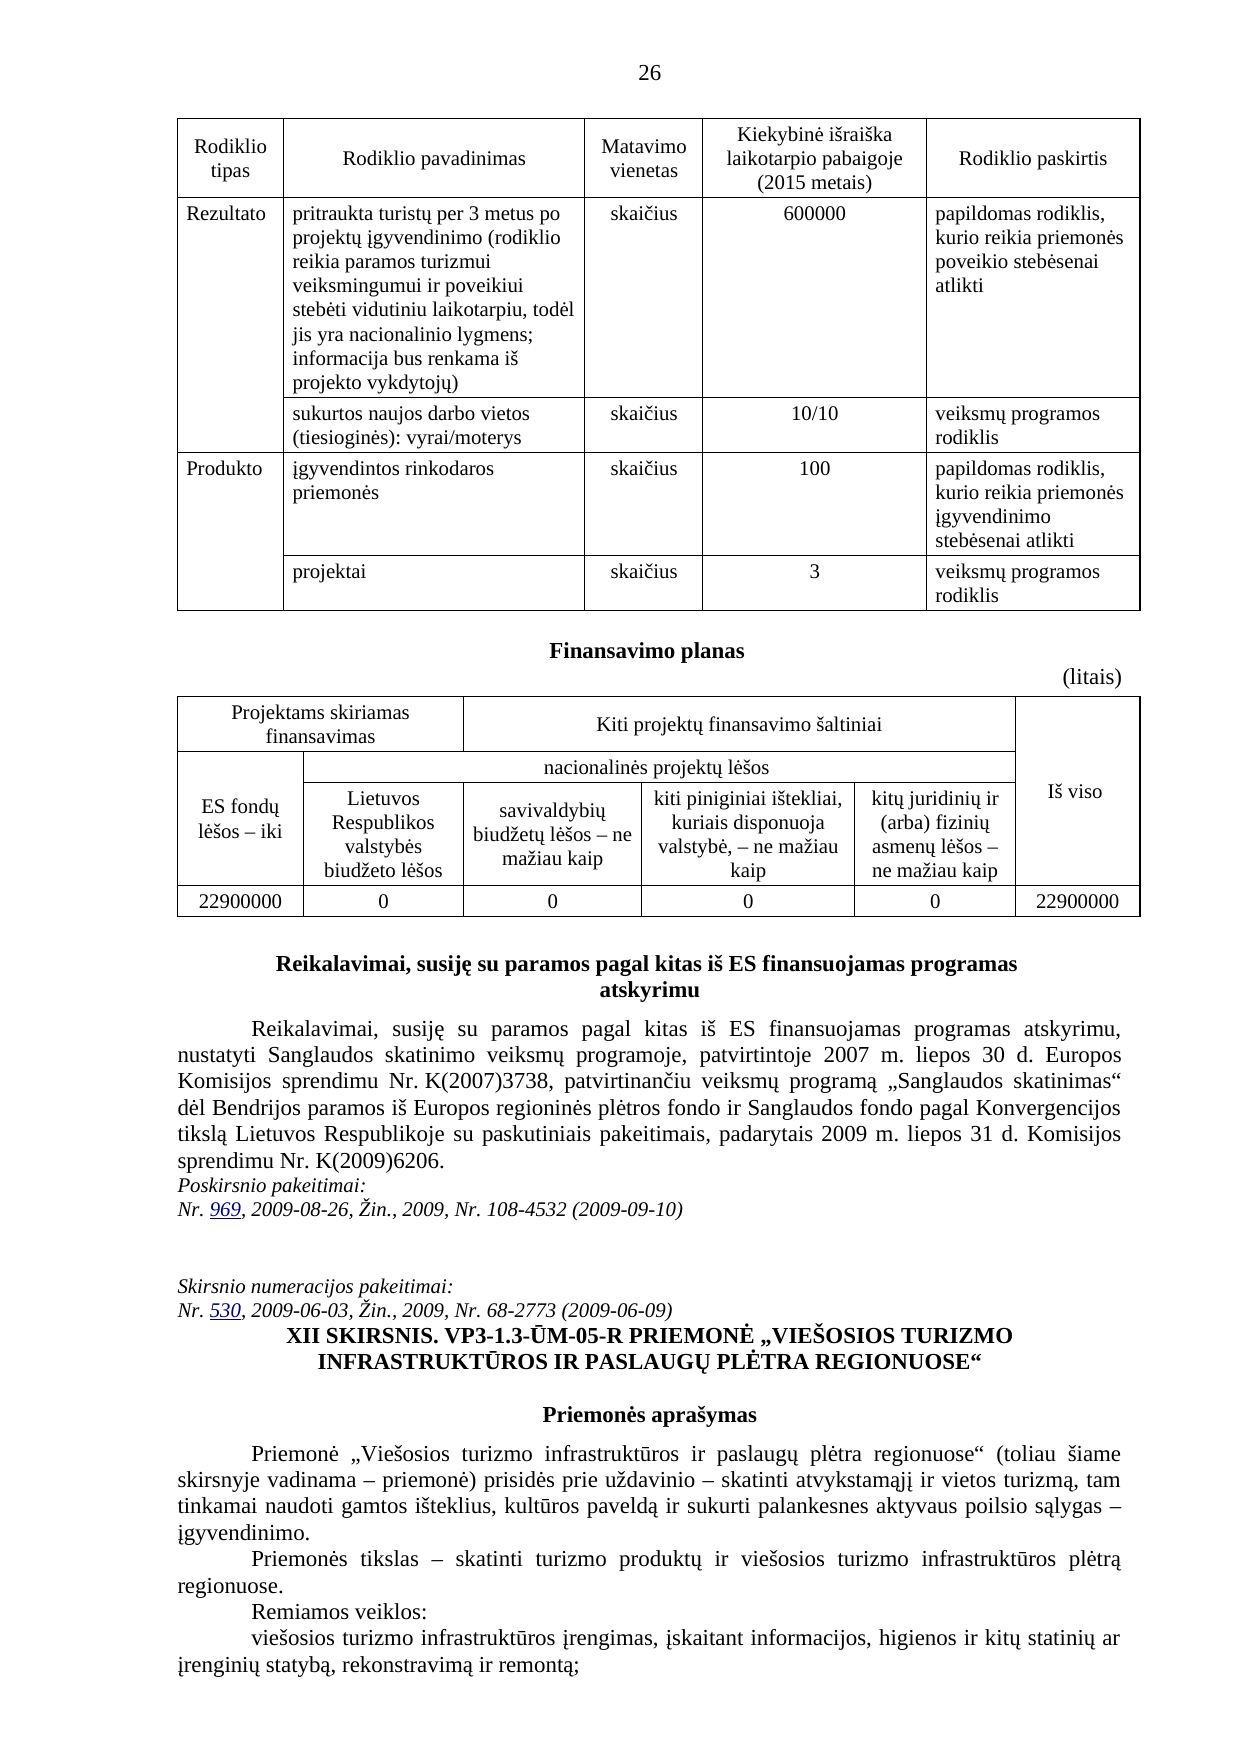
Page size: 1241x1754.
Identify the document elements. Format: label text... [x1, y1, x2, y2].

table_header Iš viso [1016, 697, 1139, 885]
table_cell Lietuvos Respublikos valstybės biudžeto lėšos [304, 783, 463, 885]
table_cell 0 [855, 886, 1015, 916]
table_cell veiksmų programos rodiklis [927, 398, 1139, 452]
table_cell ES fondų lėšos – iki [178, 752, 303, 885]
table_header Rodiklio paskirtis [927, 119, 1139, 197]
table_cell Produkto [178, 453, 283, 610]
table_header Projektams skiriamas finansavimas [178, 697, 463, 751]
table_cell 3 [703, 556, 926, 610]
text Priemonės tikslas – skatinti turizmo produktų ir viešosios turizmo infrastruktūros plėtrą regionuose. [177, 1545, 1122, 1598]
table_cell sukurtos naujos darbo vietos (tiesioginės): vyrai/moterys [284, 398, 584, 452]
table_cell skaičius [585, 556, 702, 610]
table_cell 100 [703, 453, 926, 555]
text Poskirsnio pakeitimai: [177, 1173, 1122, 1197]
subtitle XII SKIRSNIS. VP3-1.3-ŪM-05-R PRIEMONĖ „VIEŠOSIOS TURIZMO INFRASTRUKTŪROS IR PASLAUGŲ PLĖTRA REGIONUOSE“ [177, 1322, 1122, 1375]
table_cell veiksmų programos rodiklis [927, 556, 1139, 610]
table_cell skaičius [585, 198, 702, 397]
text Reikalavimai, susiję su paramos pagal kitas iš ES finansuojamas programas atskyrimu, nustatyti Sanglaudos skatinimo veiksmų programoje, patvirtintoje 2007 m. liepos 30 d. Europos Komisijos sprendimu Nr. K(2007)3738, patvirtinančiu veiksmų programą „Sanglaudos skatinimas“ dėl Bendrijos paramos iš Europos regioninės plėtros fondo ir Sanglaudos fondo pagal Konvergencijos tikslą Lietuvos Respublikoje su paskutiniais pakeitimais, padarytais 2009 m. liepos 31 d. Komisijos sprendimu Nr. K(2009)6206. [177, 1015, 1122, 1173]
text Finansavimo planas [177, 637, 1122, 663]
table_header Kiekybinė išraiška laikotarpio pabaigoje (2015 metais) [703, 119, 926, 197]
table_cell 600000 [703, 198, 926, 397]
table_cell skaičius [585, 453, 702, 555]
table_cell papildomas rodiklis, kurio reikia priemonės poveikio stebėsenai atlikti [927, 198, 1139, 397]
text Priemonės aprašymas [177, 1401, 1122, 1427]
table_cell papildomas rodiklis, kurio reikia priemo­nės įgyvendinimo stebėsenai atlikti [927, 453, 1139, 555]
text (litais) [177, 663, 1122, 690]
text Skirsnio numeracijos pakeitimai: [177, 1274, 1122, 1298]
table_cell kiti piniginiai ištekliai, kuriais disponuoja valstybė, – ne mažiau kaip [642, 783, 854, 885]
table_header Rodiklio pavadinimas [284, 119, 584, 197]
text Reikalavimai, susiję su paramos pagal kitas iš ES finansuojamas programas atskyrimu [177, 950, 1122, 1002]
table_header Rodiklio tipas [178, 119, 283, 197]
text viešosios turizmo infrastruktūros įrengimas, įskaitant informacijos, higienos ir kitų statinių ar įrenginių statybą, rekonstravimą ir remontą; [177, 1624, 1122, 1677]
text Nr. 530, 2009-06-03, Žin., 2009, Nr. 68-2773 (2009-06-09) [177, 1298, 1122, 1322]
table_cell įgyvendintos rinkodaros priemonės [284, 453, 584, 555]
table_cell 0 [642, 886, 854, 916]
table_cell 0 [464, 886, 641, 916]
table_cell Rezultato [178, 198, 283, 452]
table_cell 22900000 [1016, 886, 1139, 916]
table_cell projektai [284, 556, 584, 610]
text Nr. 969, 2009-08-26, Žin., 2009, Nr. 108-4532 (2009-09-10) [177, 1197, 1122, 1221]
table_cell skaičius [585, 398, 702, 452]
table_header Matavimo vienetas [585, 119, 702, 197]
text Remiamos veiklos: [177, 1598, 1122, 1624]
table_cell pritraukta turistų per 3 metus po projektų įgyvendinimo (rodiklio reikia paramos turizmui veiksmingumui ir poveikiui stebėti vidutiniu laikotarpiu, todėl jis yra nacionalinio lygmens; informacija bus renkama iš projekto vykdytojų) [284, 198, 584, 397]
table_cell nacionalinės projektų lėšos [304, 752, 1015, 782]
table_cell 22900000 [178, 886, 303, 916]
table_cell 10/10 [703, 398, 926, 452]
table_cell kitų juridinių ir (arba) fizinių asmenų lėšos – ne mažiau kaip [855, 783, 1015, 885]
table_header Kiti projektų finansavimo šaltiniai [464, 697, 1015, 751]
table_cell 0 [304, 886, 463, 916]
table_cell savivaldybių biudžetų lėšos – ne mažiau kaip [464, 783, 641, 885]
text Priemonė „Viešosios turizmo infrastruktūros ir paslaugų plėtra regionuose“ (toliau šiame skirsnyje vadinama – priemonė) prisidės prie uždavinio – skatinti atvykstamąjį ir vietos turizmą, tam tinkamai naudoti gamtos išteklius, kultūros paveldą ir sukurti palankesnes aktyvaus poilsio sąlygas – įgyvendinimo. [177, 1440, 1122, 1545]
